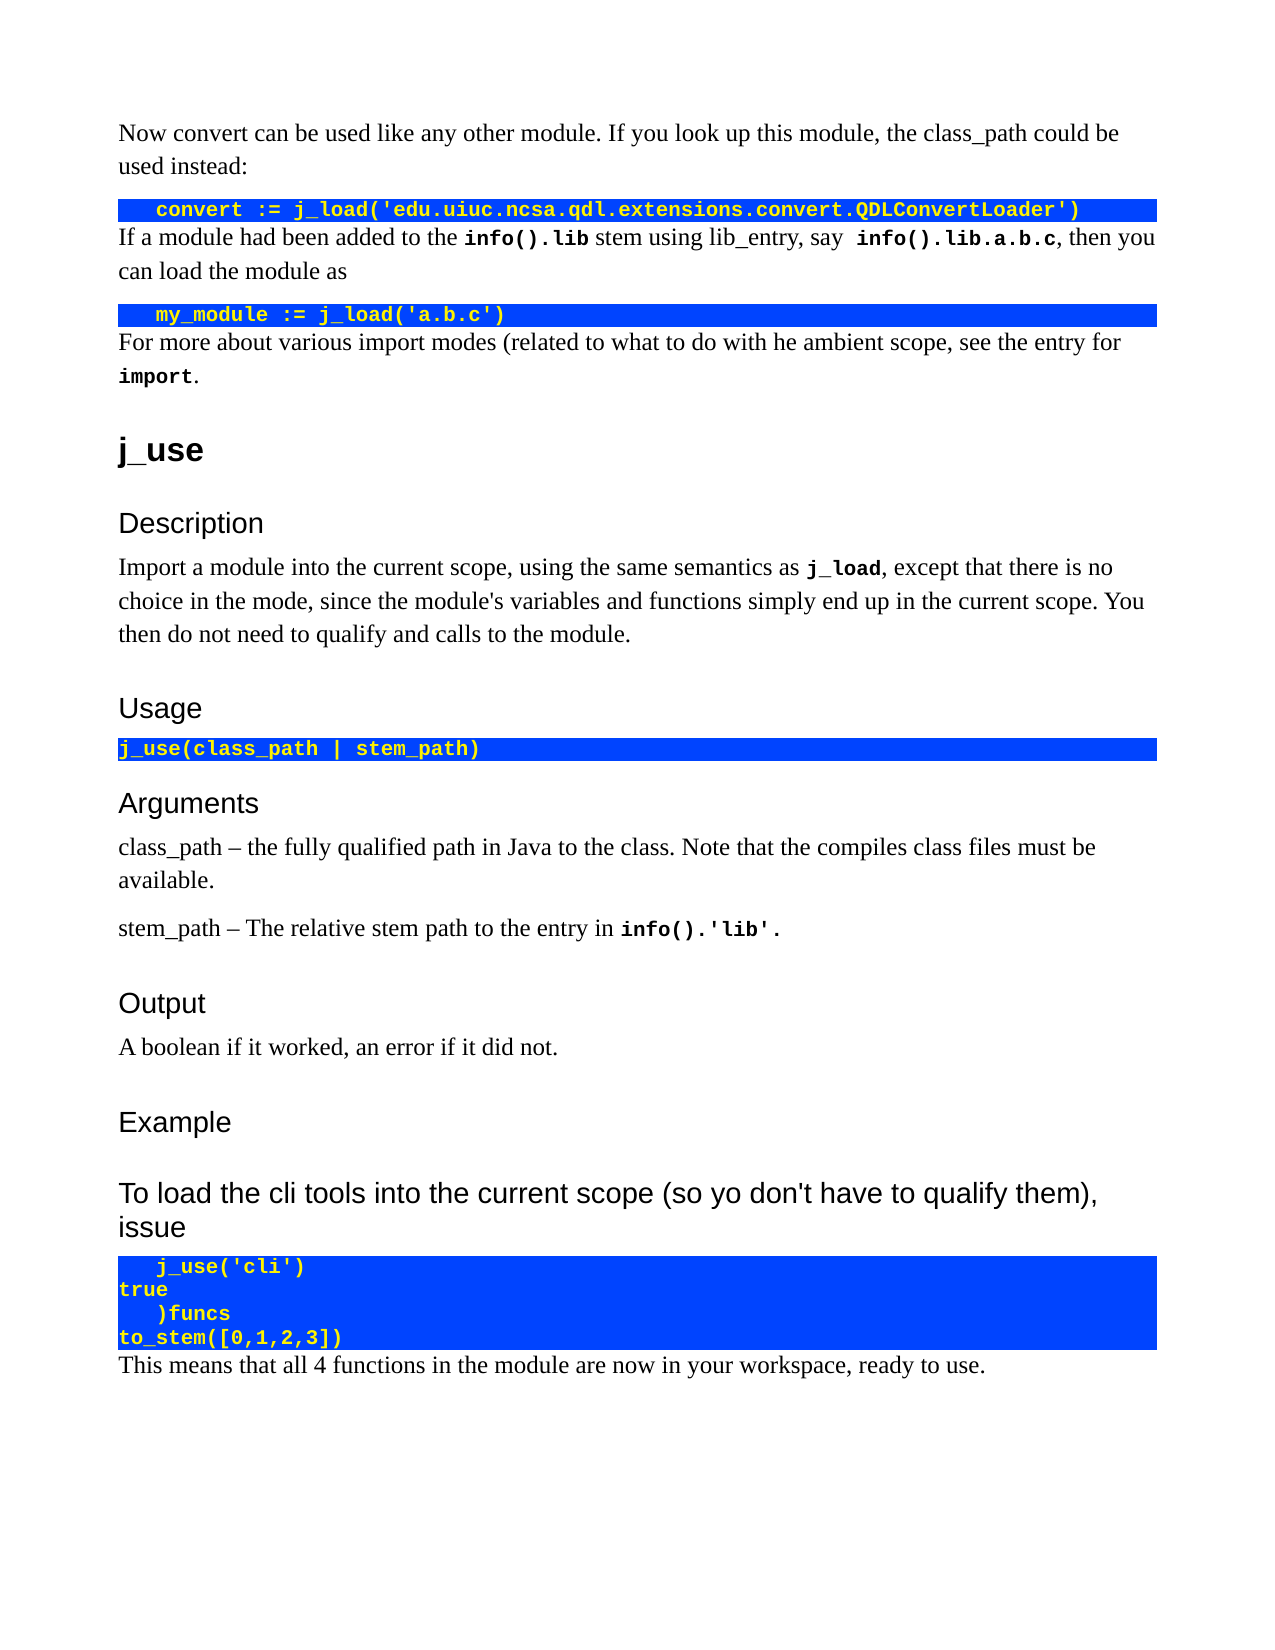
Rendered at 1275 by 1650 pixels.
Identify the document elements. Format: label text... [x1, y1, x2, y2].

text j_use(class_path | stem_path) [118, 738, 1157, 761]
subtitle Usage [118, 692, 1157, 725]
text j_use('cli') true [118, 1256, 1157, 1303]
subtitle Arguments [118, 786, 1157, 820]
text For more about various import modes (related to what to do with he ambient scope, see the entry for import. [118, 327, 1157, 390]
subtitle Description [118, 506, 1157, 539]
subtitle To load the cli tools into the current scope (so yo don't have to qualify them), issue [118, 1176, 1157, 1243]
subtitle Output [118, 986, 1157, 1020]
text convert := j_load('edu.uiuc.ncsa.qdl.extensions.convert.QDLConvertLoader') [118, 199, 1157, 222]
text my_module := j_load('a.b.c') [118, 304, 1157, 327]
text stem_path – The relative stem path to the entry in info().'lib'. [118, 913, 1157, 942]
subtitle j_use [118, 430, 1157, 468]
text class_path – the fully qualified path in Java to the class. Note that the compiles class files must be available. [118, 832, 1157, 894]
text This means that all 4 functions in the module are now in your workspace, ready to use. [118, 1350, 1157, 1379]
text A boolean if it worked, an error if it did not. [118, 1032, 1157, 1061]
subtitle Example [118, 1105, 1157, 1139]
text to_stem([0,1,2,3]) [118, 1327, 1157, 1350]
text )funcs [118, 1303, 1157, 1327]
text Import a module into the current scope, using the same semantics as j_load, except that there is no choice in the mode, since the module's variables and functions simply end up in the current scope. You then do not need to qualify and calls to the module. [118, 552, 1157, 648]
text Now convert can be used like any other module. If you look up this module, the class_path could be used instead: [118, 118, 1157, 180]
text If a module had been added to the info().lib stem using lib_entry, say info().lib.a.b.c, then you can load the module as [118, 222, 1157, 285]
